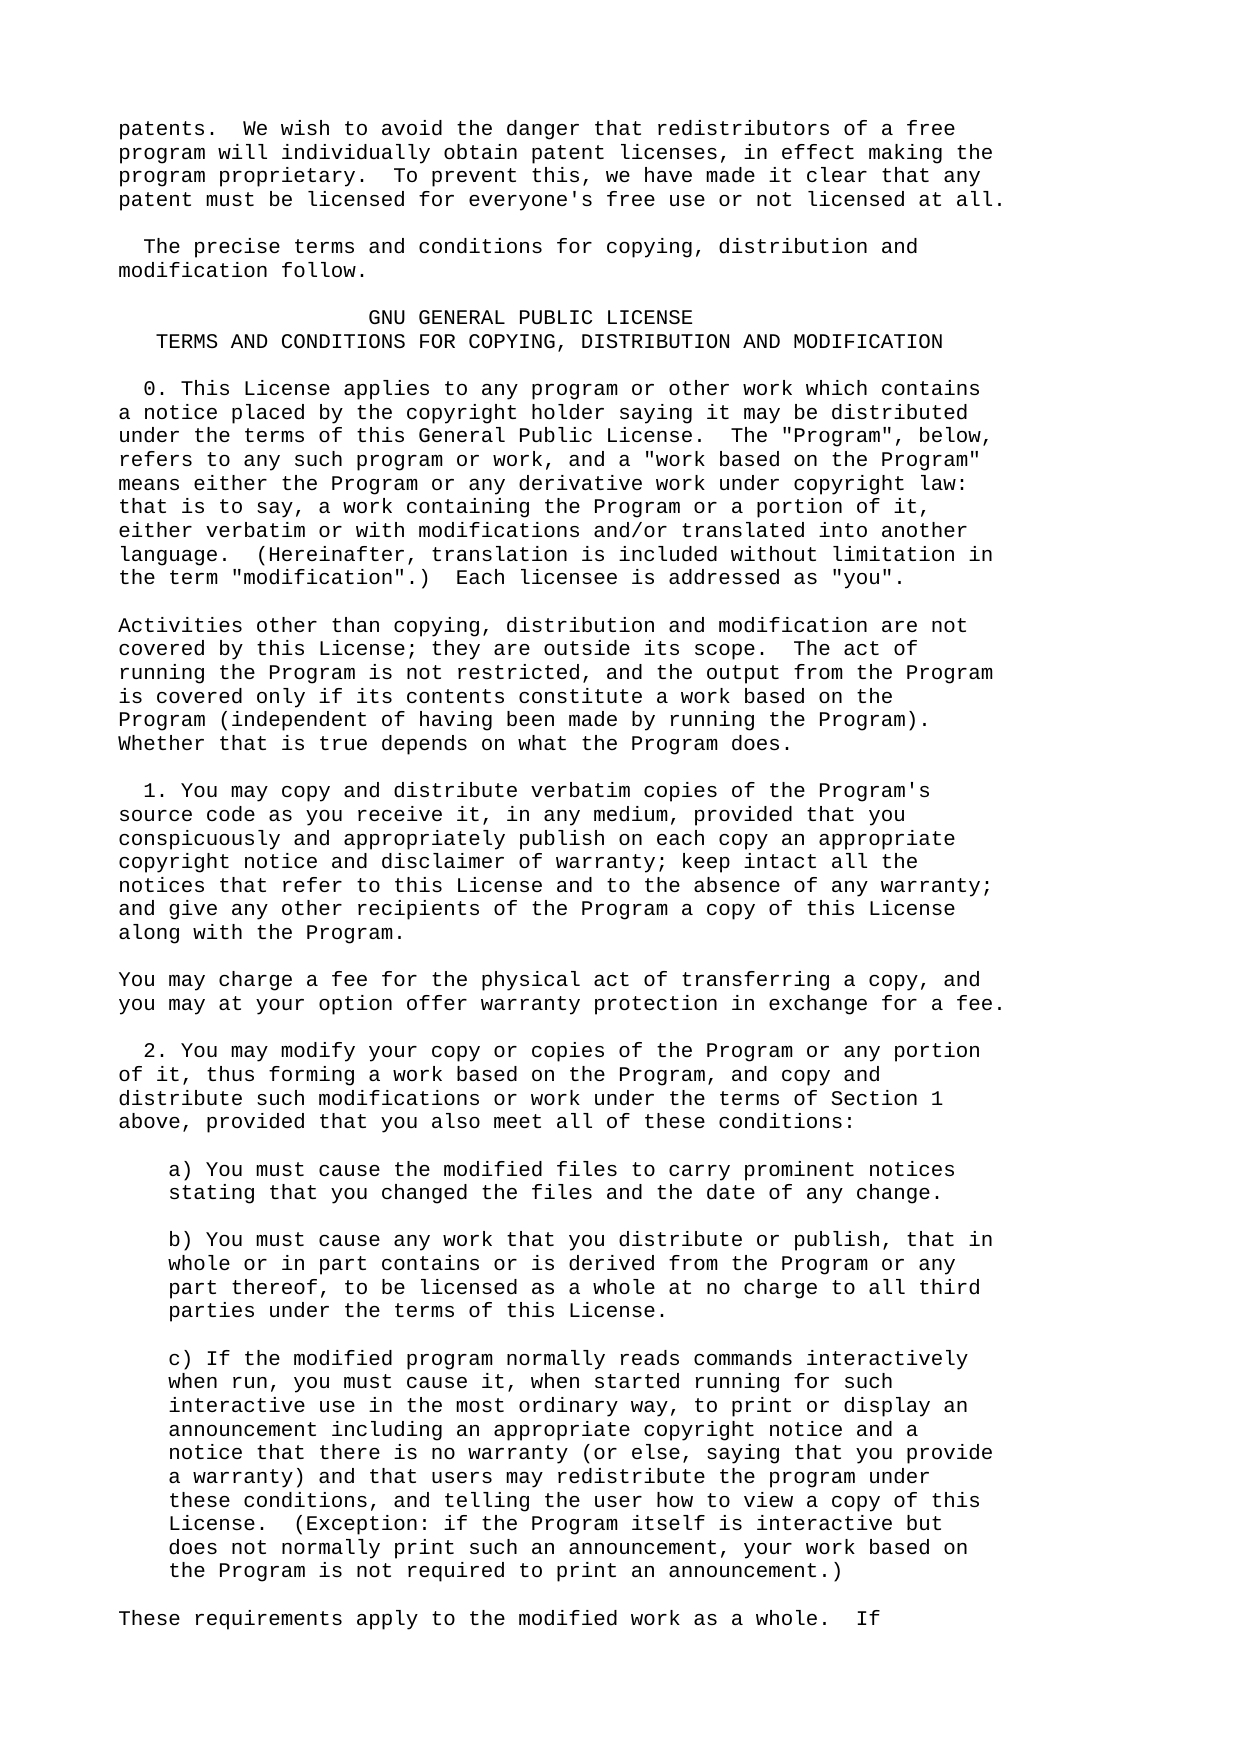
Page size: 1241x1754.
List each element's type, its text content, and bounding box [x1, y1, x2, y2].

text these conditions, and telling the user how to view a copy of this [118, 1489, 1122, 1513]
text is covered only if its contents constitute a work based on the [118, 686, 1122, 709]
text a) You must cause the modified files to carry prominent notices [118, 1158, 1122, 1182]
text These requirements apply to the modified work as a whole. If [118, 1608, 1122, 1631]
text License. (Exception: if the Program itself is interactive but [118, 1513, 1122, 1537]
text of it, thus forming a work based on the Program, and copy and [118, 1064, 1122, 1088]
text does not normally print such an announcement, your work based on [118, 1537, 1122, 1561]
text means either the Program or any derivative work under copyright law: [118, 473, 1122, 496]
text Whether that is true depends on what the Program does. [118, 733, 1122, 757]
text 0. This License applies to any program or other work which contains [118, 378, 1122, 402]
text Program (independent of having been made by running the Program). [118, 709, 1122, 733]
text above, provided that you also meet all of these conditions: [118, 1111, 1122, 1135]
text modification follow. [118, 260, 1122, 284]
text the term "modification".) Each licensee is addressed as "you". [118, 567, 1122, 591]
text covered by this License; they are outside its scope. The act of [118, 638, 1122, 662]
text along with the Program. [118, 922, 1122, 946]
text interactive use in the most ordinary way, to print or display an [118, 1395, 1122, 1419]
text refers to any such program or work, and a "work based on the Program" [118, 449, 1122, 473]
text program proprietary. To prevent this, we have made it clear that any [118, 165, 1122, 189]
text part thereof, to be licensed as a whole at no charge to all third [118, 1277, 1122, 1300]
text whole or in part contains or is derived from the Program or any [118, 1253, 1122, 1277]
text running the Program is not restricted, and the output from the Program [118, 662, 1122, 686]
text The precise terms and conditions for copying, distribution and [118, 236, 1122, 260]
text notice that there is no warranty (or else, saying that you provide [118, 1442, 1122, 1466]
text c) If the modified program normally reads commands interactively [118, 1348, 1122, 1371]
text notices that refer to this License and to the absence of any warranty; [118, 875, 1122, 898]
text patent must be licensed for everyone's free use or not licensed at all. [118, 189, 1122, 213]
text stating that you changed the files and the date of any change. [118, 1182, 1122, 1206]
text GNU GENERAL PUBLIC LICENSE [118, 307, 1122, 331]
text announcement including an appropriate copyright notice and a [118, 1419, 1122, 1442]
text patents. We wish to avoid the danger that redistributors of a free [118, 118, 1122, 142]
text b) You must cause any work that you distribute or publish, that in [118, 1229, 1122, 1253]
text TERMS AND CONDITIONS FOR COPYING, DISTRIBUTION AND MODIFICATION [118, 331, 1122, 354]
text the Program is not required to print an announcement.) [118, 1561, 1122, 1584]
text 1. You may copy and distribute verbatim copies of the Program's [118, 780, 1122, 804]
text program will individually obtain patent licenses, in effect making the [118, 142, 1122, 165]
text 2. You may modify your copy or copies of the Program or any portion [118, 1040, 1122, 1064]
text that is to say, a work containing the Program or a portion of it, [118, 496, 1122, 520]
text a notice placed by the copyright holder saying it may be distributed [118, 402, 1122, 426]
text when run, you must cause it, when started running for such [118, 1371, 1122, 1395]
text you may at your option offer warranty protection in exchange for a fee. [118, 993, 1122, 1017]
text a warranty) and that users may redistribute the program under [118, 1466, 1122, 1489]
text under the terms of this General Public License. The "Program", below, [118, 426, 1122, 449]
text and give any other recipients of the Program a copy of this License [118, 898, 1122, 922]
text source code as you receive it, in any medium, provided that you [118, 804, 1122, 827]
text language. (Hereinafter, translation is included without limitation in [118, 544, 1122, 567]
text parties under the terms of this License. [118, 1300, 1122, 1324]
text copyright notice and disclaimer of warranty; keep intact all the [118, 851, 1122, 875]
text Activities other than copying, distribution and modification are not [118, 615, 1122, 638]
text distribute such modifications or work under the terms of Section 1 [118, 1088, 1122, 1111]
text You may charge a fee for the physical act of transferring a copy, and [118, 969, 1122, 993]
text either verbatim or with modifications and/or translated into another [118, 520, 1122, 544]
text conspicuously and appropriately publish on each copy an appropriate [118, 827, 1122, 851]
